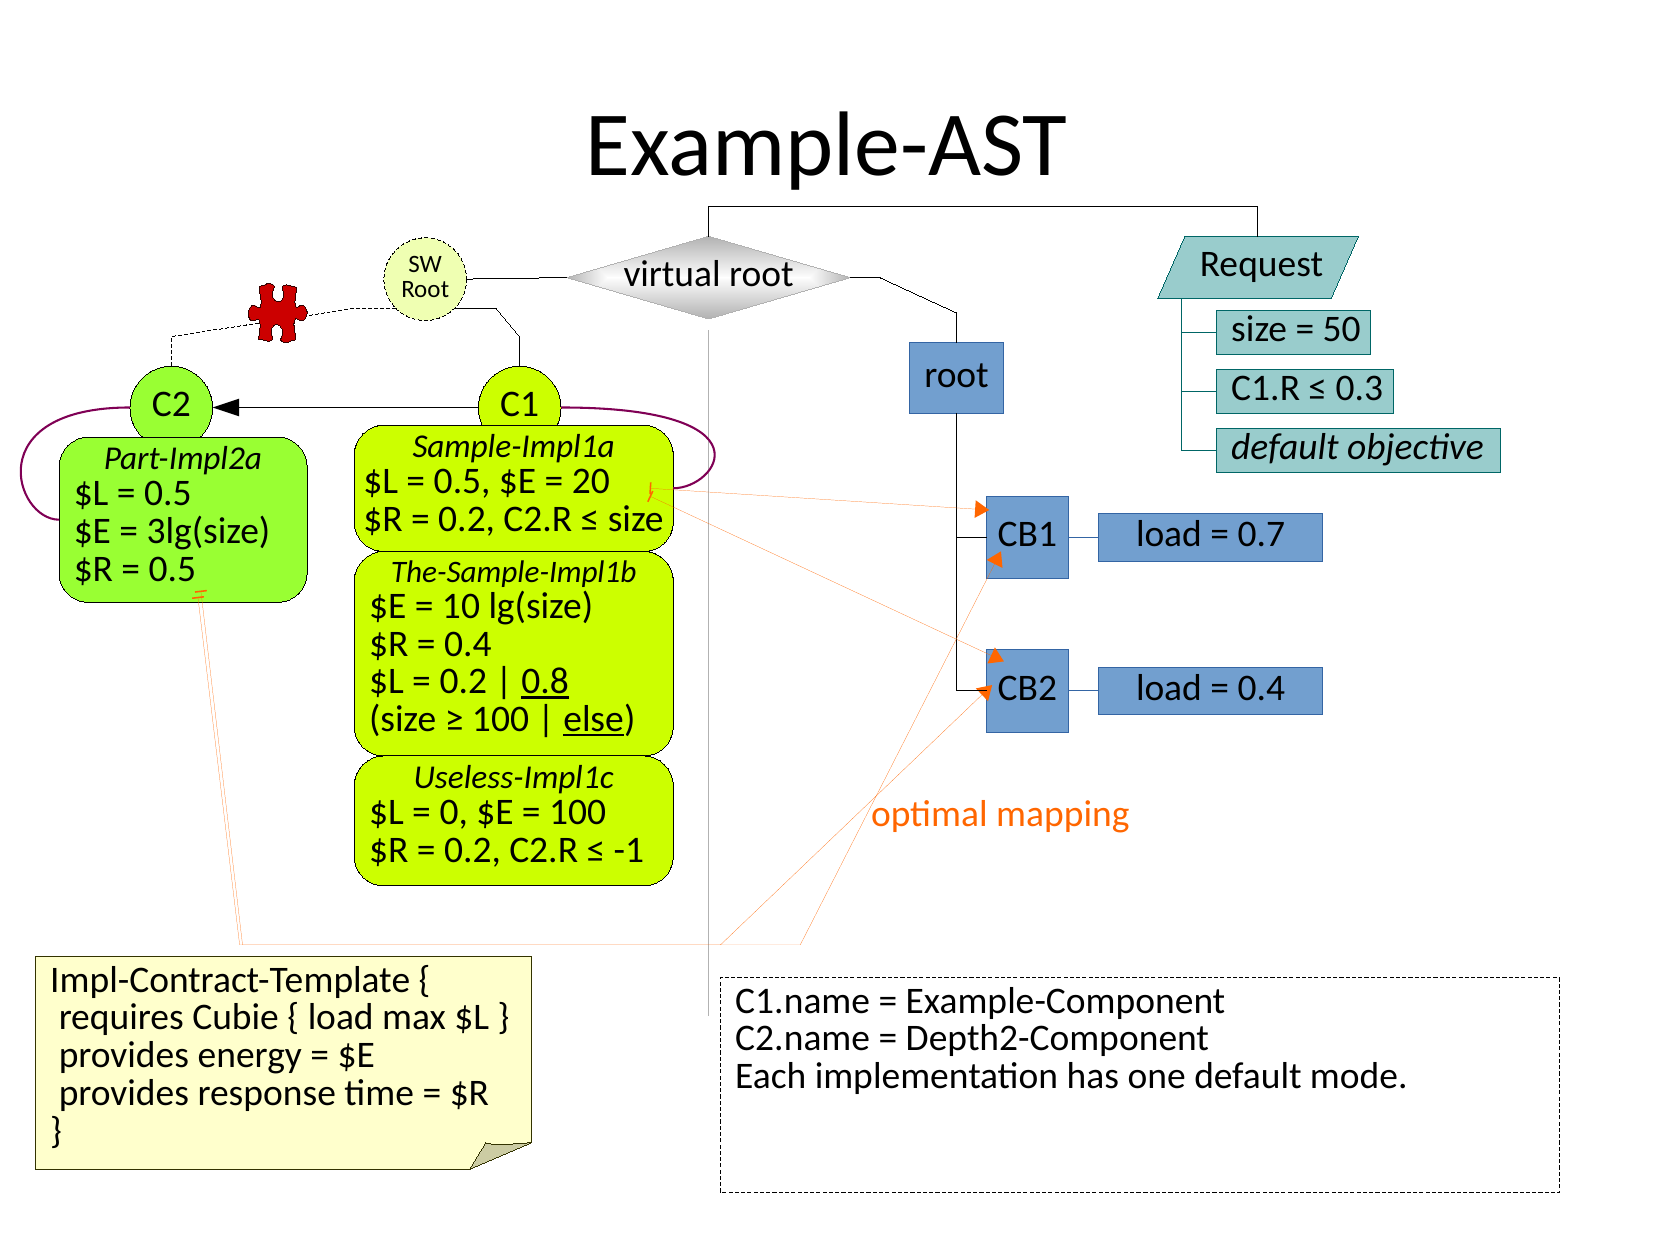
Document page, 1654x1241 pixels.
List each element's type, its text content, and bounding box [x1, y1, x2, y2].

text_box CB1 [986, 496, 1069, 579]
text_box Sample-Impl1a $L = 0.5, $E = 20 $R = 0.2, C2.R ≤ size [354, 425, 674, 551]
text_box load = 0.4 [1098, 667, 1323, 715]
text_box C2 [130, 366, 213, 437]
text_box [248, 283, 308, 343]
title Example-AST [82, 49, 1571, 257]
text_box SW Root [383, 237, 467, 321]
text_box load = 0.7 [1098, 513, 1323, 562]
text_box Impl-Contract-Template { requires Cubie { load max $L } provides energy = $E provides response time = $R } [35, 956, 532, 1170]
text_box virtual root [567, 257, 850, 319]
text_box CB1 [986, 561, 993, 578]
text_box The-Sample-Impl1b $E = 10 lg(size) $R = 0.4 $L = 0.2 | 0.8 (size ≥ 100 | else) [354, 551, 674, 756]
text_box default objective [1216, 428, 1501, 473]
text_box Useless-Impl1c $L = 0, $E = 100 $R = 0.2, C2.R ≤ -1 [354, 755, 674, 886]
text_box root [909, 342, 1004, 414]
text_box size = 50 [1216, 310, 1371, 355]
text_box C1.R ≤ 0.3 [1216, 369, 1394, 414]
text_box Request [1157, 236, 1359, 299]
text_box Part-Impl2a $L = 0.5 $E = 3lg(size) $R = 0.5 [59, 437, 308, 603]
text_box C1.name = Example-Component C2.name = Depth2-Component Each implementation has one default mode. [720, 977, 1560, 1193]
text_box C1 [478, 366, 561, 425]
text_box optimal mapping [856, 791, 1188, 844]
text_box CB2 [986, 649, 1069, 733]
